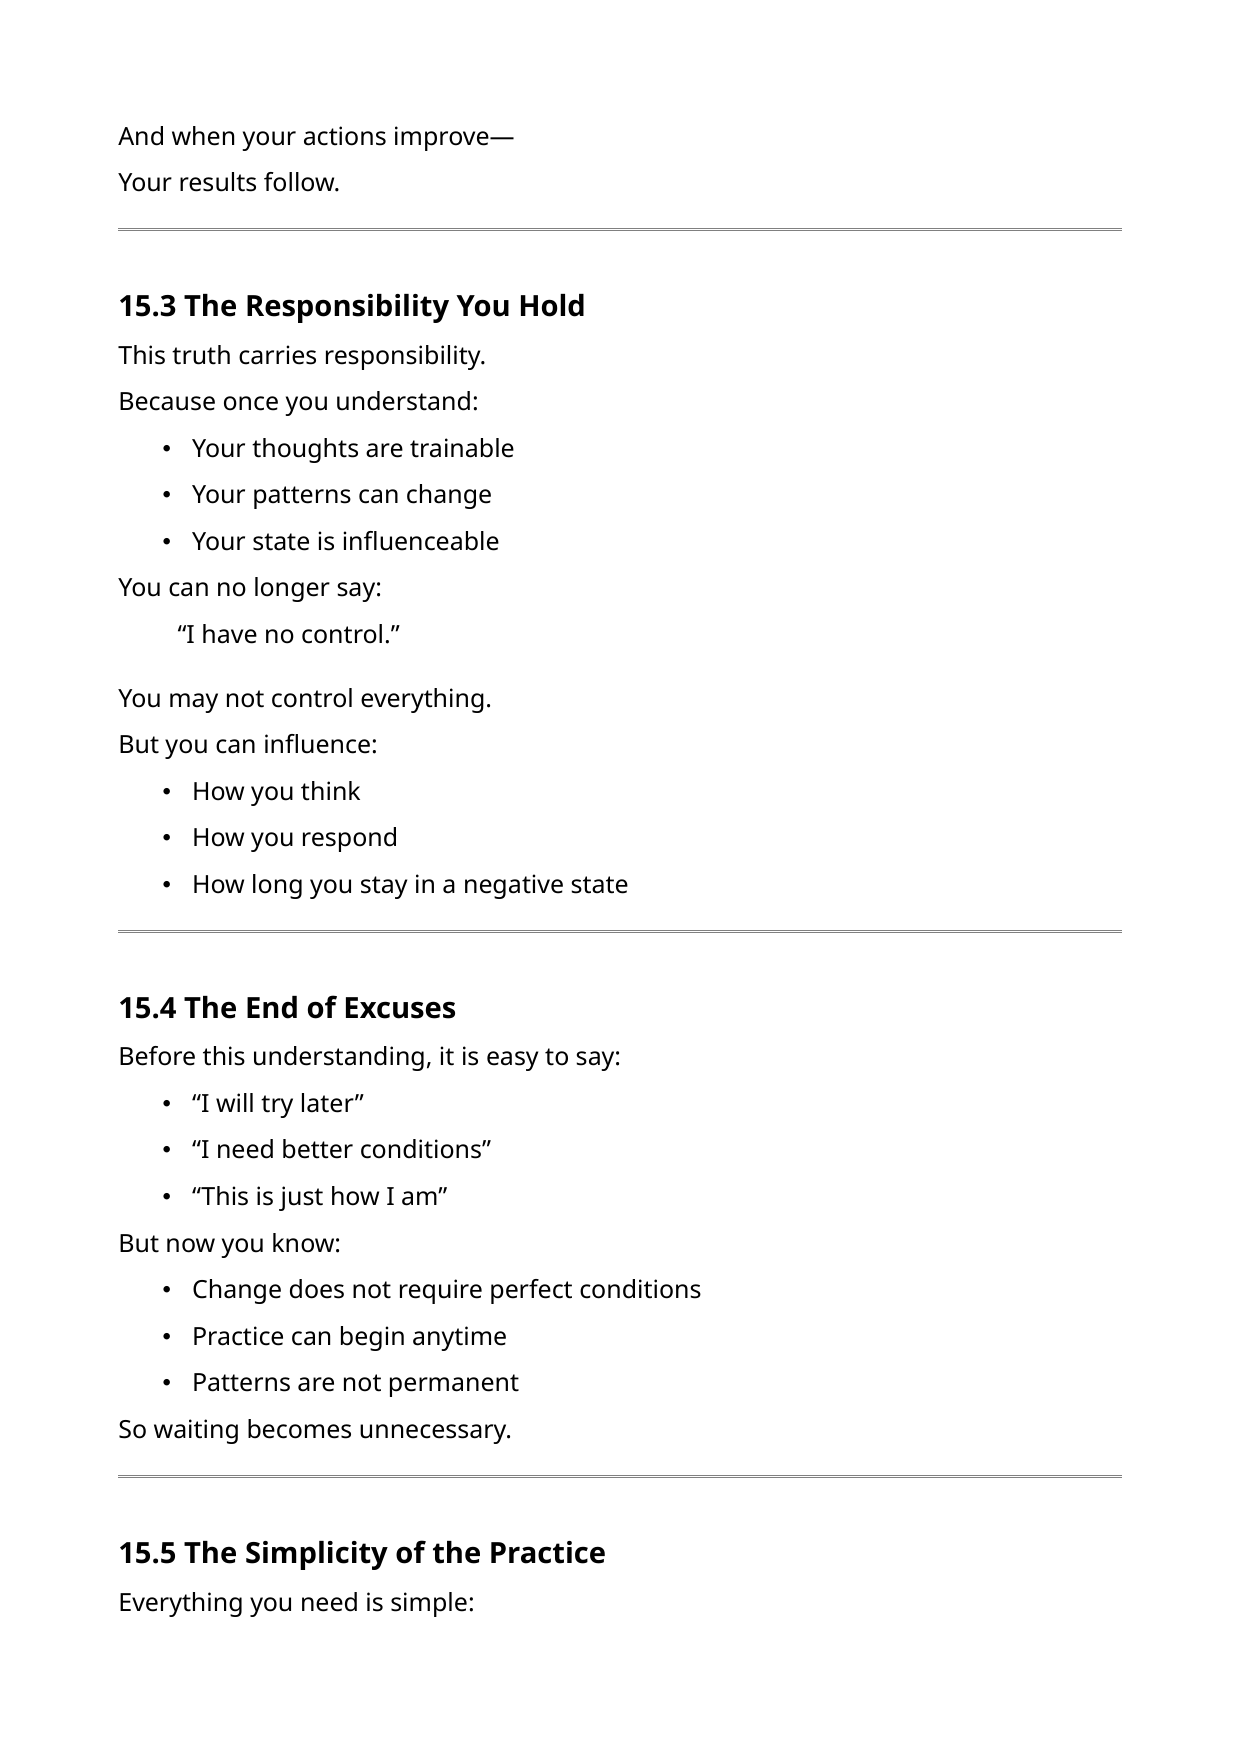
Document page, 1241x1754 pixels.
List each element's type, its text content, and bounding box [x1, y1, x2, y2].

text This truth carries responsibility. [118, 337, 1122, 371]
list Your patterns can change [162, 477, 1122, 511]
list Your thoughts are trainable [162, 430, 1122, 464]
list “This is just how I am” [162, 1179, 1122, 1213]
text You may not control everything. [118, 680, 1122, 714]
text Because once you understand: [118, 384, 1122, 418]
subtitle 15.4 The End of Excuses [118, 987, 1122, 1027]
list How you respond [162, 820, 1122, 854]
subtitle 15.3 The Responsibility You Hold [118, 285, 1122, 325]
text You can no longer say: [118, 570, 1122, 604]
text But you can influence: [118, 727, 1122, 761]
list How long you stay in a negative state [162, 866, 1122, 901]
text Everything you need is simple: [118, 1584, 1122, 1618]
list “I will try later” [162, 1086, 1122, 1120]
list Patterns are not permanent [162, 1365, 1122, 1399]
list Practice can begin anytime [162, 1318, 1122, 1352]
list Change does not require perfect conditions [162, 1272, 1122, 1306]
list Your state is influenceable [162, 523, 1122, 558]
subtitle 15.5 The Simplicity of the Practice [118, 1532, 1122, 1572]
text “I have no control.” [177, 617, 1063, 651]
text Your results follow. [118, 165, 1122, 199]
list How you think [162, 773, 1122, 807]
text So waiting becomes unnecessary. [118, 1412, 1122, 1446]
list “I need better conditions” [162, 1132, 1122, 1166]
text And when your actions improve— [118, 118, 1122, 152]
text Before this understanding, it is easy to say: [118, 1039, 1122, 1073]
text But now you know: [118, 1225, 1122, 1259]
